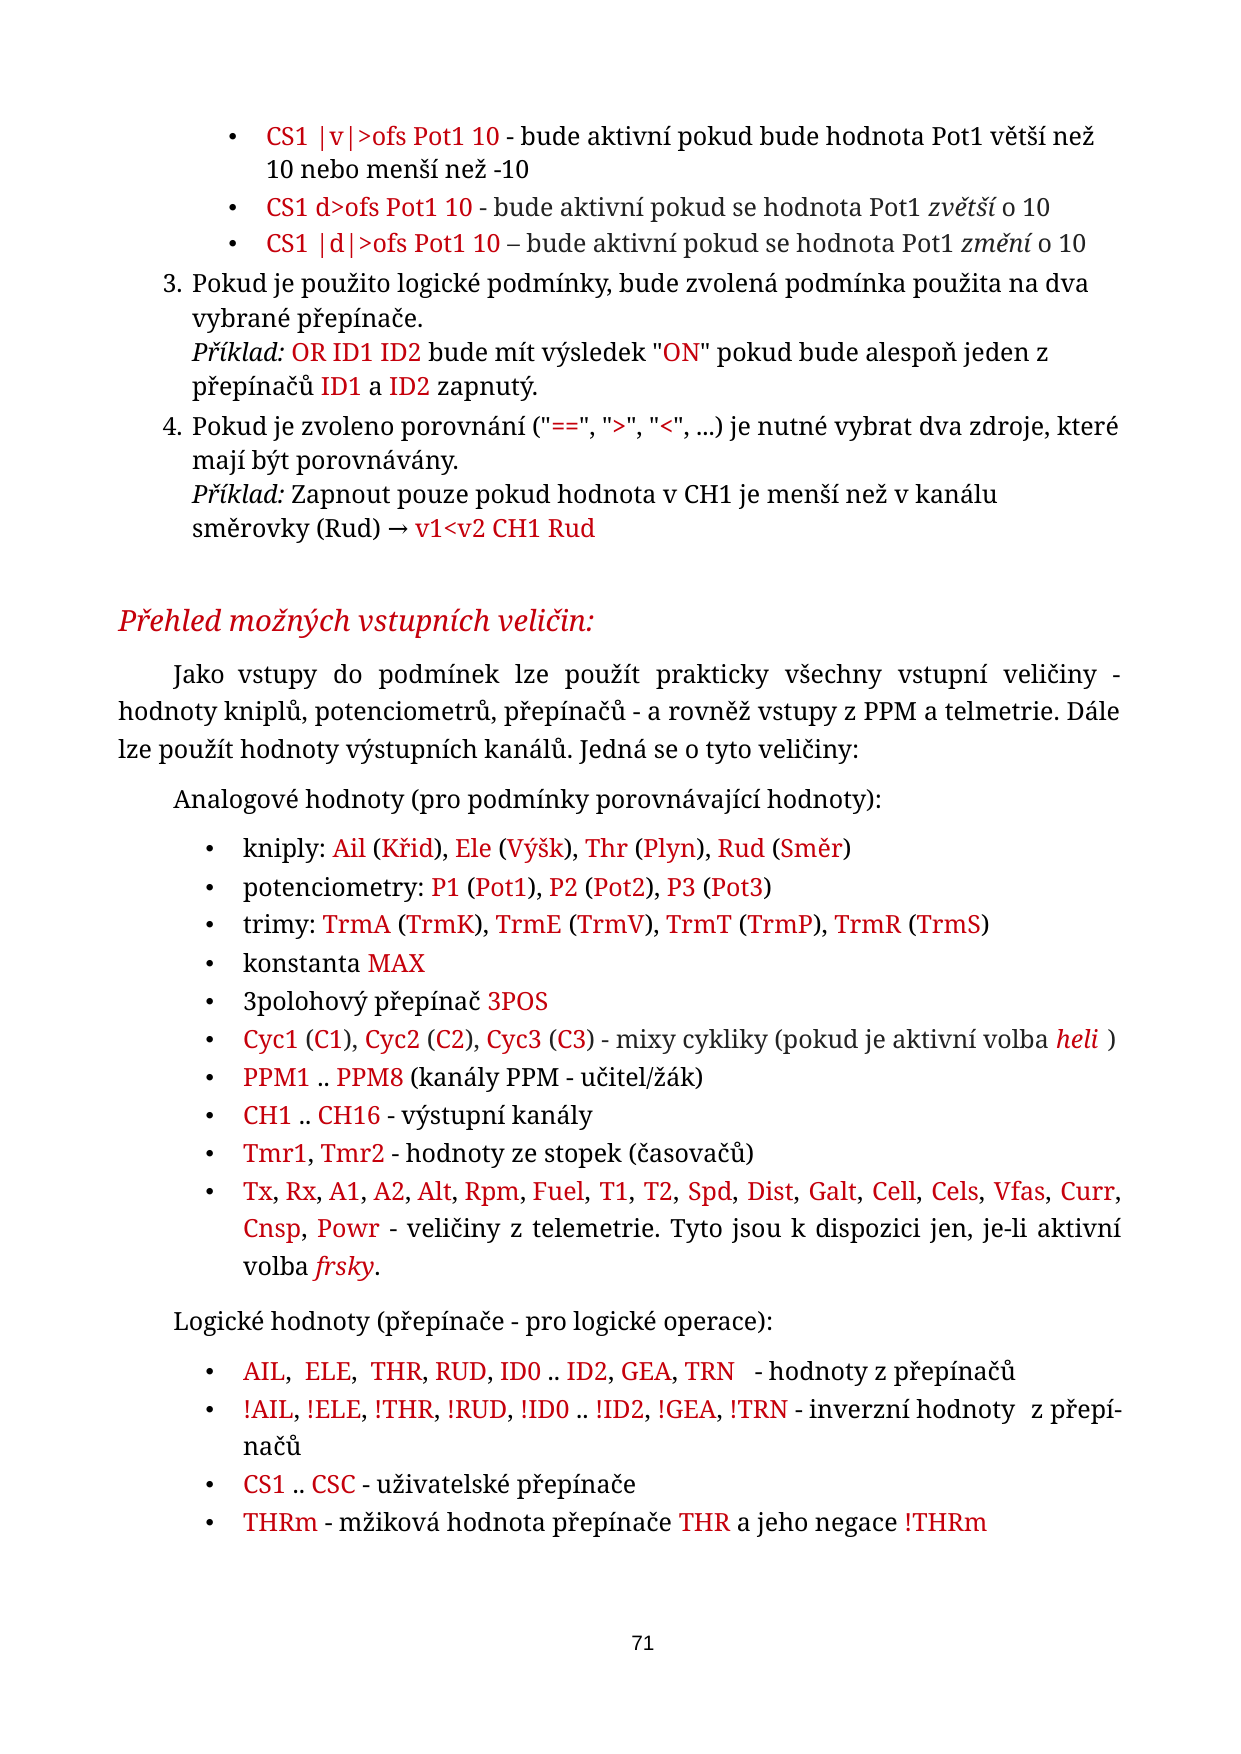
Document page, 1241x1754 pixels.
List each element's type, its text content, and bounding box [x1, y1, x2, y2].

list CS1 .. CSC - uživatelské přepínače [205, 1467, 1122, 1501]
list 3polohový přepínač 3POS [205, 983, 1122, 1017]
list CS1 |d|>ofs Pot1 10 – bude aktivní pokud se hodnota Pot1 změní o 10 [228, 226, 1122, 260]
text Logické hodnoty (přepínače - pro logické operace): [118, 1304, 1122, 1338]
list potenciometry: P1 (Pot1), P2 (Pot2), P3 (Pot3) [205, 869, 1122, 903]
list Tx, Rx, A1, A2, Alt, Rpm, Fuel, T1, T2, Spd, Dist, Galt, Cell, Cels, Vfas, Curr, Cnsp, Powr - veličiny z telemetrie. Tyto jsou k dispozici jen, je-li aktivní vol­ba frsky. [205, 1173, 1122, 1282]
text Přehled možných vstupních veličin: [118, 600, 1122, 640]
list Tmr1, Tmr2 - hodnoty ze stopek (časovačů) [205, 1135, 1122, 1169]
list trimy: TrmA (TrmK), TrmE (TrmV), TrmT (TrmP), TrmR (TrmS) [205, 907, 1122, 941]
list PPM1 .. PPM8 (kanály PPM - učitel/žák) [205, 1059, 1122, 1093]
list THRm - mžiková hodnota přepínače THR a jeho negace !THRm [205, 1505, 1122, 1539]
list AIL, ELE, THR, RUD, ID0 .. ID2, GEA, TRN - hodnoty z přepínačů [205, 1354, 1122, 1388]
list Cyc1 (C1), Cyc2 (C2), Cyc3 (C3) - mixy cykliky (pokud je aktivní volba heli ) [205, 1021, 1122, 1055]
list Pokud je zvoleno porovnání ("==", ">", "<", ...) je nutné vybrat dva zdroje, které mají být porovnávány. Příklad: Zapnout pouze pokud hodnota v CH1 je menší než v kanálu směrovky (Rud) → v1<v2 CH1 Rud [162, 408, 1122, 544]
list !AIL, !ELE, !THR, !RUD, !ID0 .. !ID2, !GEA, !TRN - inverzní hodnoty z přepí­načů [205, 1392, 1122, 1463]
text Jako vstupy do podmínek lze použít prakticky všechny vstupní veličiny - hodnoty kniplů, potenciometrů, přepínačů - a rovněž vstupy z PPM a telmetrie. Dále lze použít hodnoty výstupních kanálů. Jedná se o tyto veličiny: [118, 657, 1122, 765]
list CH1 .. CH16 - výstupní kanály [205, 1097, 1122, 1131]
list CS1 |v|>ofs Pot1 10 - bude aktivní pokud bude hodnota Pot1 větší než 10 nebo menší než -10 [228, 118, 1122, 186]
list konstanta MAX [205, 945, 1122, 979]
list kniply: Ail (Křid), Ele (Výšk), Thr (Plyn), Rud (Směr) [205, 831, 1122, 865]
list CS1 d>ofs Pot1 10 - bude aktivní pokud se hodnota Pot1 zvětší o 10 [228, 189, 1122, 223]
list Pokud je použito logické podmínky, bude zvolená podmínka použita na dva vybrané přepí­nače. Příklad: OR ID1 ID2 bude mít výsledek "ON" pokud bude alespoň jeden z přepínačů ID1 a ID2 zapnutý. [162, 266, 1122, 402]
text Analogové hodnoty (pro podmínky porovnávající hodnoty): [118, 781, 1122, 815]
